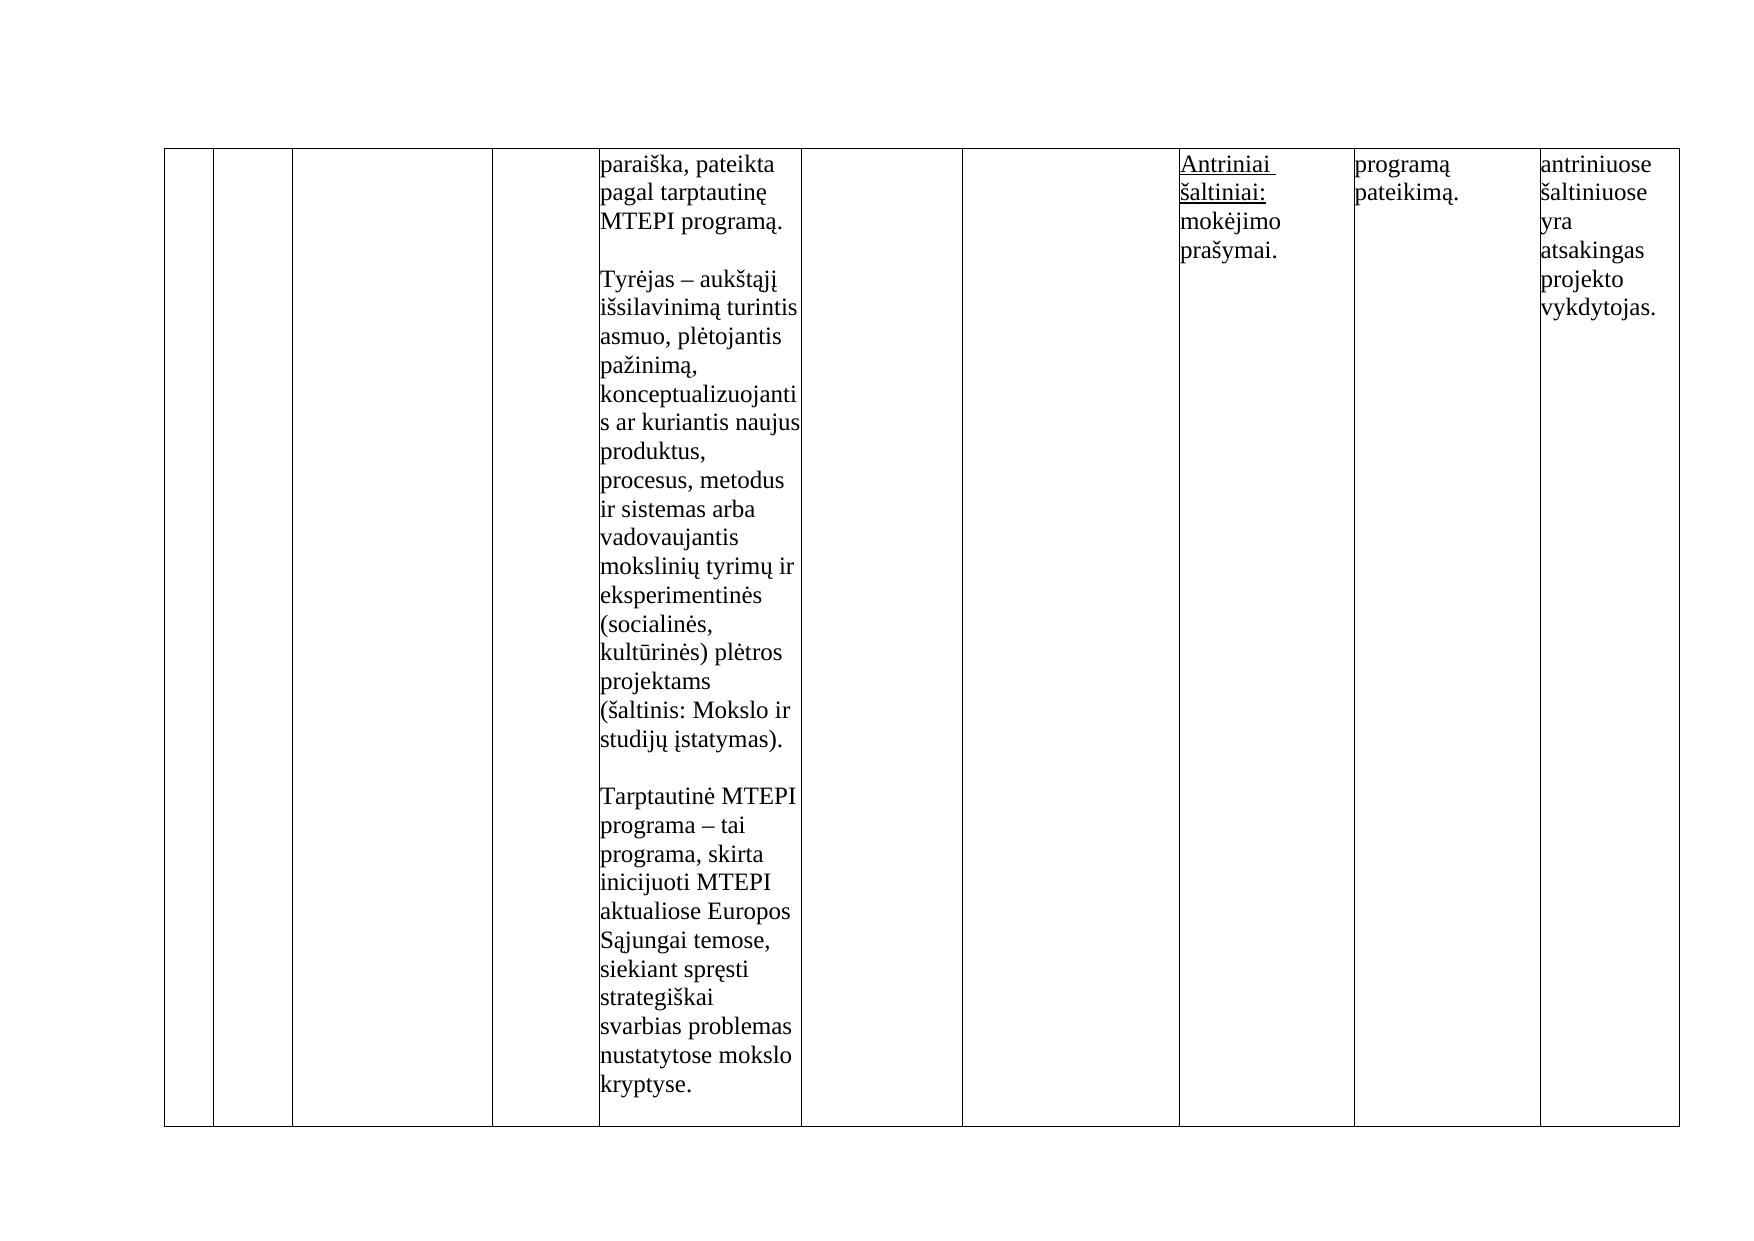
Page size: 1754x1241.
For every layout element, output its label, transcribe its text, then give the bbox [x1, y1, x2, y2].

table_cell [493, 149, 599, 1126]
table_cell Antriniai šaltiniai: mokėjimo prašymai. [1180, 149, 1354, 1126]
table_cell [963, 149, 1179, 1126]
table_cell [165, 149, 213, 1126]
table_cell [293, 149, 492, 1126]
table_cell programą pateikimą. [1355, 149, 1540, 1126]
table_cell antriniuose šaltiniuose yra atsakingas projekto vykdytojas. [1541, 149, 1679, 1126]
table_cell paraiška, pateikta pagal tarptautinę MTEPI programą. Tyrėjas – aukštąjį išsilavinimą turintis asmuo, plėtojantis pažinimą, konceptualizuojantis ar kuriantis naujus produktus, procesus, metodus ir sistemas arba vadovaujantis mokslinių tyrimų ir eksperimentinės (socialinės, kultūrinės) plėtros projektams (šaltinis: Mokslo ir studijų įstatymas). Tarptautinė MTEPI programa – tai programa, skirta inicijuoti MTEPI aktualiose Europos Sąjungai temose, siekiant spręsti strategiškai svarbias problemas nustatytose mokslo kryptyse. [600, 149, 801, 1126]
table_cell [802, 149, 962, 1126]
table_cell [214, 149, 292, 1126]
